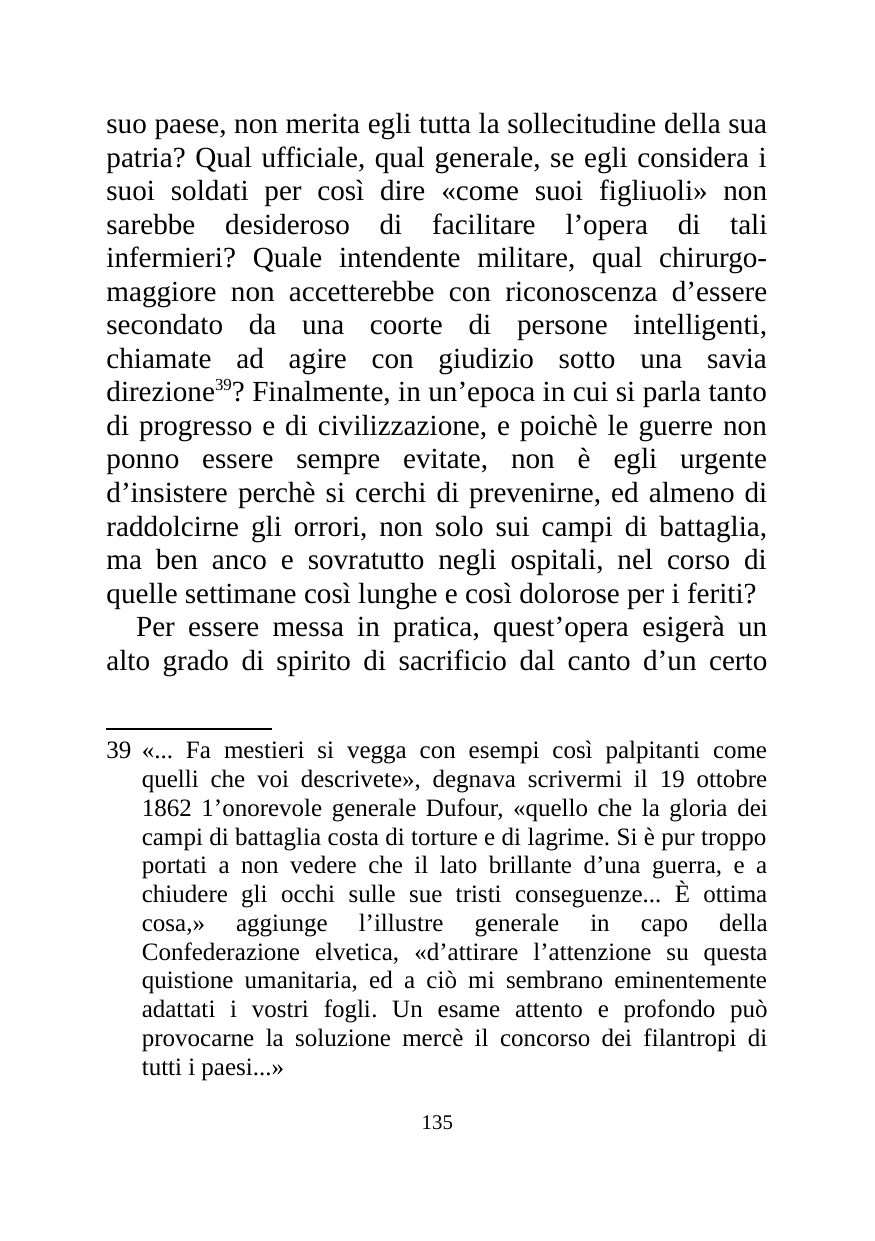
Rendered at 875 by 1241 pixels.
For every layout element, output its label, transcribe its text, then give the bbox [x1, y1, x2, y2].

text Per essere messa in pratica, quest’opera esigerà un alto grado di spirito di sacrificio dal canto d’un certo [106, 609, 768, 676]
text «... Fa mestieri si vegga con esempi così palpitanti come quelli che voi descrivete», degnava scrivermi il 19 ottobre 1862 1’onorevole generale Dufour, «quello che la gloria dei campi di battaglia costa di torture e di lagrime. Si è pur troppo portati a non vedere che il lato brillante d’una guerra, e a chiudere gli occhi sulle sue tristi conseguenze... È ottima cosa,» aggiunge l’illustre generale in capo della Confederazione elvetica, «d’attirare l’attenzione su questa quistione umanitaria, ed a ciò mi sembrano eminentemente adattati i vostri fogli. Un esame attento e profondo può provocarne la soluzione mercè il concorso dei filantropi di tutti i paesi...» [106, 735, 768, 1080]
text suo paese, non merita egli tutta la sollecitudine della sua patria? Qual ufficiale, qual generale, se egli considera i suoi soldati per così dire «come suoi figliuoli» non sarebbe desideroso di facilitare l’opera di tali infermieri? Quale intendente militare, qual chirurgo-maggiore non accetterebbe con riconoscenza d’essere secondato da una coorte di persone intelligenti, chiamate ad agire con giudizio sotto una savia direzione? Finalmente, in un’epoca in cui si parla tanto di progresso e di civilizzazione, e poichè le guerre non ponno essere sempre evitate, non è egli urgente d’insistere perchè si cerchi di prevenirne, ed almeno di raddolcirne gli orrori, non solo sui campi di battaglia, ma ben anco e sovratutto negli ospitali, nel corso di quelle settimane così lunghe e così dolorose per i feriti? [106, 106, 768, 609]
